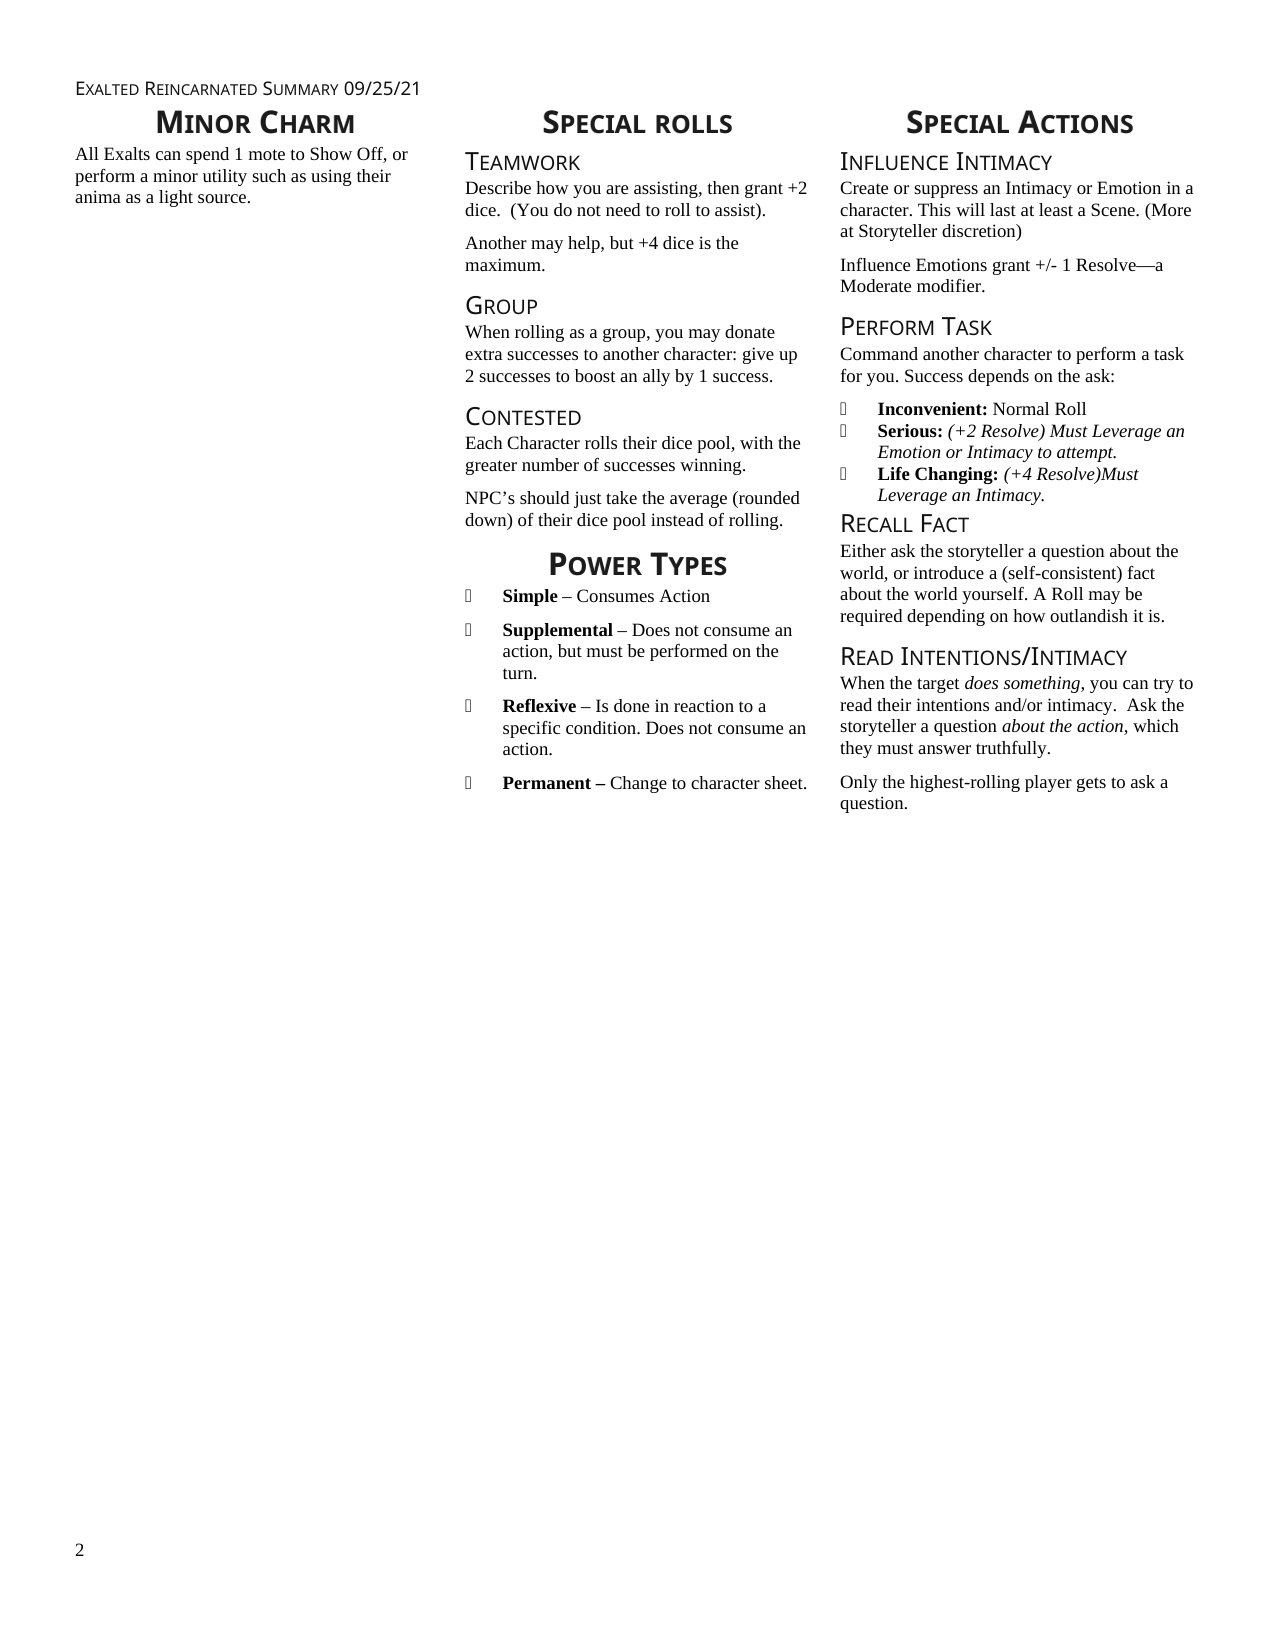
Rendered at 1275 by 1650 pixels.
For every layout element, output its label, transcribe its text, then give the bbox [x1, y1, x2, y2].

subtitle Special rolls [465, 101, 810, 143]
subtitle Read Intentions/Intimacy [840, 638, 1200, 672]
subtitle Teamwork [465, 143, 810, 177]
text Command another character to perform a task for you. Success depends on the ask: [840, 343, 1200, 386]
list Inconvenient: Normal Roll [840, 398, 1200, 420]
list Life Changing: (+4 Resolve)Must Leverage an Intimacy. [840, 463, 1200, 506]
subtitle Power Types [465, 542, 810, 585]
list Reflexive – Is done in reaction to a specific condition. Does not consume an action. [465, 695, 810, 760]
subtitle Special Actions [840, 101, 1200, 143]
subtitle Recall Fact [840, 506, 1200, 540]
subtitle Contested [465, 398, 810, 432]
list Simple – Consumes Action [465, 585, 810, 607]
text When rolling as a group, you may donate extra successes to another character: give up 2 successes to boost an ally by 1 success. [465, 321, 810, 386]
list Permanent – Change to character sheet. [465, 772, 810, 793]
text Another may help, but +4 dice is the maximum. [465, 232, 810, 275]
text Only the highest-rolling player gets to ask a question. [840, 771, 1200, 814]
text Describe how you are assisting, then grant +2 dice. (You do not need to roll to assist). [465, 177, 810, 220]
text When the target does something, you can try to read their intentions and/or intimacy. Ask the storyteller a question about the action, which they must answer truthfully. [840, 672, 1200, 758]
subtitle Influence Intimacy [840, 143, 1200, 177]
subtitle Minor Charm [75, 101, 435, 143]
list Serious: (+2 Resolve) Must Leverage an Emotion or Intimacy to attempt. [840, 420, 1200, 463]
text Either ask the storyteller a question about the world, or introduce a (self-consistent) fact about the world yourself. A Roll may be required depending on how outlandish it is. [840, 540, 1200, 626]
subtitle Group [465, 287, 810, 321]
text Create or suppress an Intimacy or Emotion in a character. This will last at least a Scene. (More at Storyteller discretion) [840, 177, 1200, 242]
text Influence Emotions grant +/- 1 Resolve—a Moderate modifier. [840, 254, 1200, 297]
text All Exalts can spend 1 mote to Show Off, or perform a minor utility such as using their anima as a light source. [75, 143, 435, 208]
subtitle Perform Task [840, 309, 1200, 343]
text NPC’s should just take the average (rounded down) of their dice pool instead of rolling. [465, 487, 810, 530]
list Supplemental – Does not consume an action, but must be performed on the turn. [465, 618, 810, 683]
text Each Character rolls their dice pool, with the greater number of successes winning. [465, 432, 810, 475]
